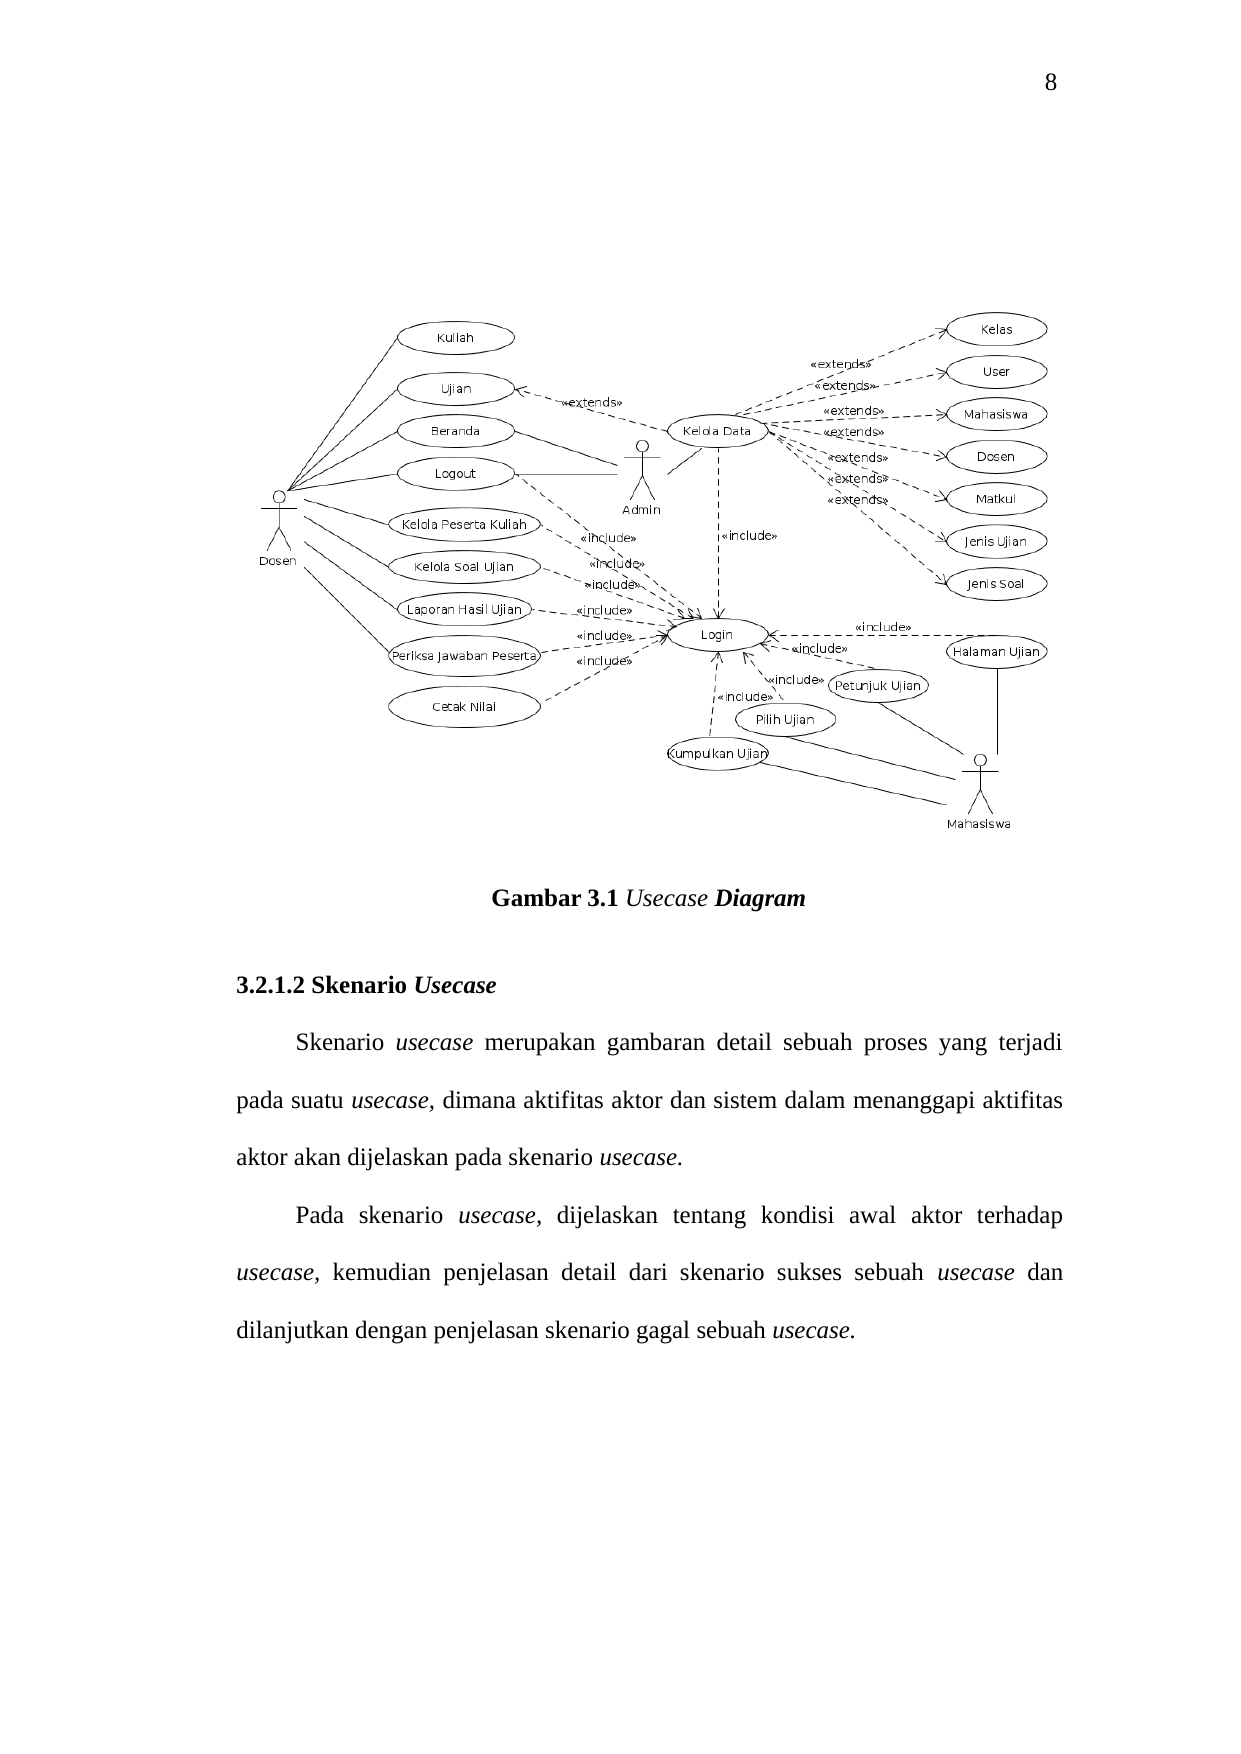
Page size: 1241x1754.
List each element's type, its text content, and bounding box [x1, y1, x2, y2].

picture [236, 295, 1064, 855]
text Pada skenario usecase, dijelaskan tentang kondisi awal aktor terhadap usecase, kemudian penjelasan detail dari skenario sukses sebuah usecase dan dilanjutkan dengan penjelasan skenario gagal sebuah usecase. [236, 1200, 1063, 1343]
text Gambar 3.1 Usecase Diagram [236, 855, 1063, 912]
text Skenario usecase merupakan gambaran detail sebuah proses yang terjadi pada suatu usecase, dimana aktifitas aktor dan sistem dalam menanggapi aktifitas aktor akan dijelaskan pada skenario usecase. [236, 1027, 1063, 1171]
subtitle 3.2.1.2 Skenario Usecase [236, 970, 1063, 998]
